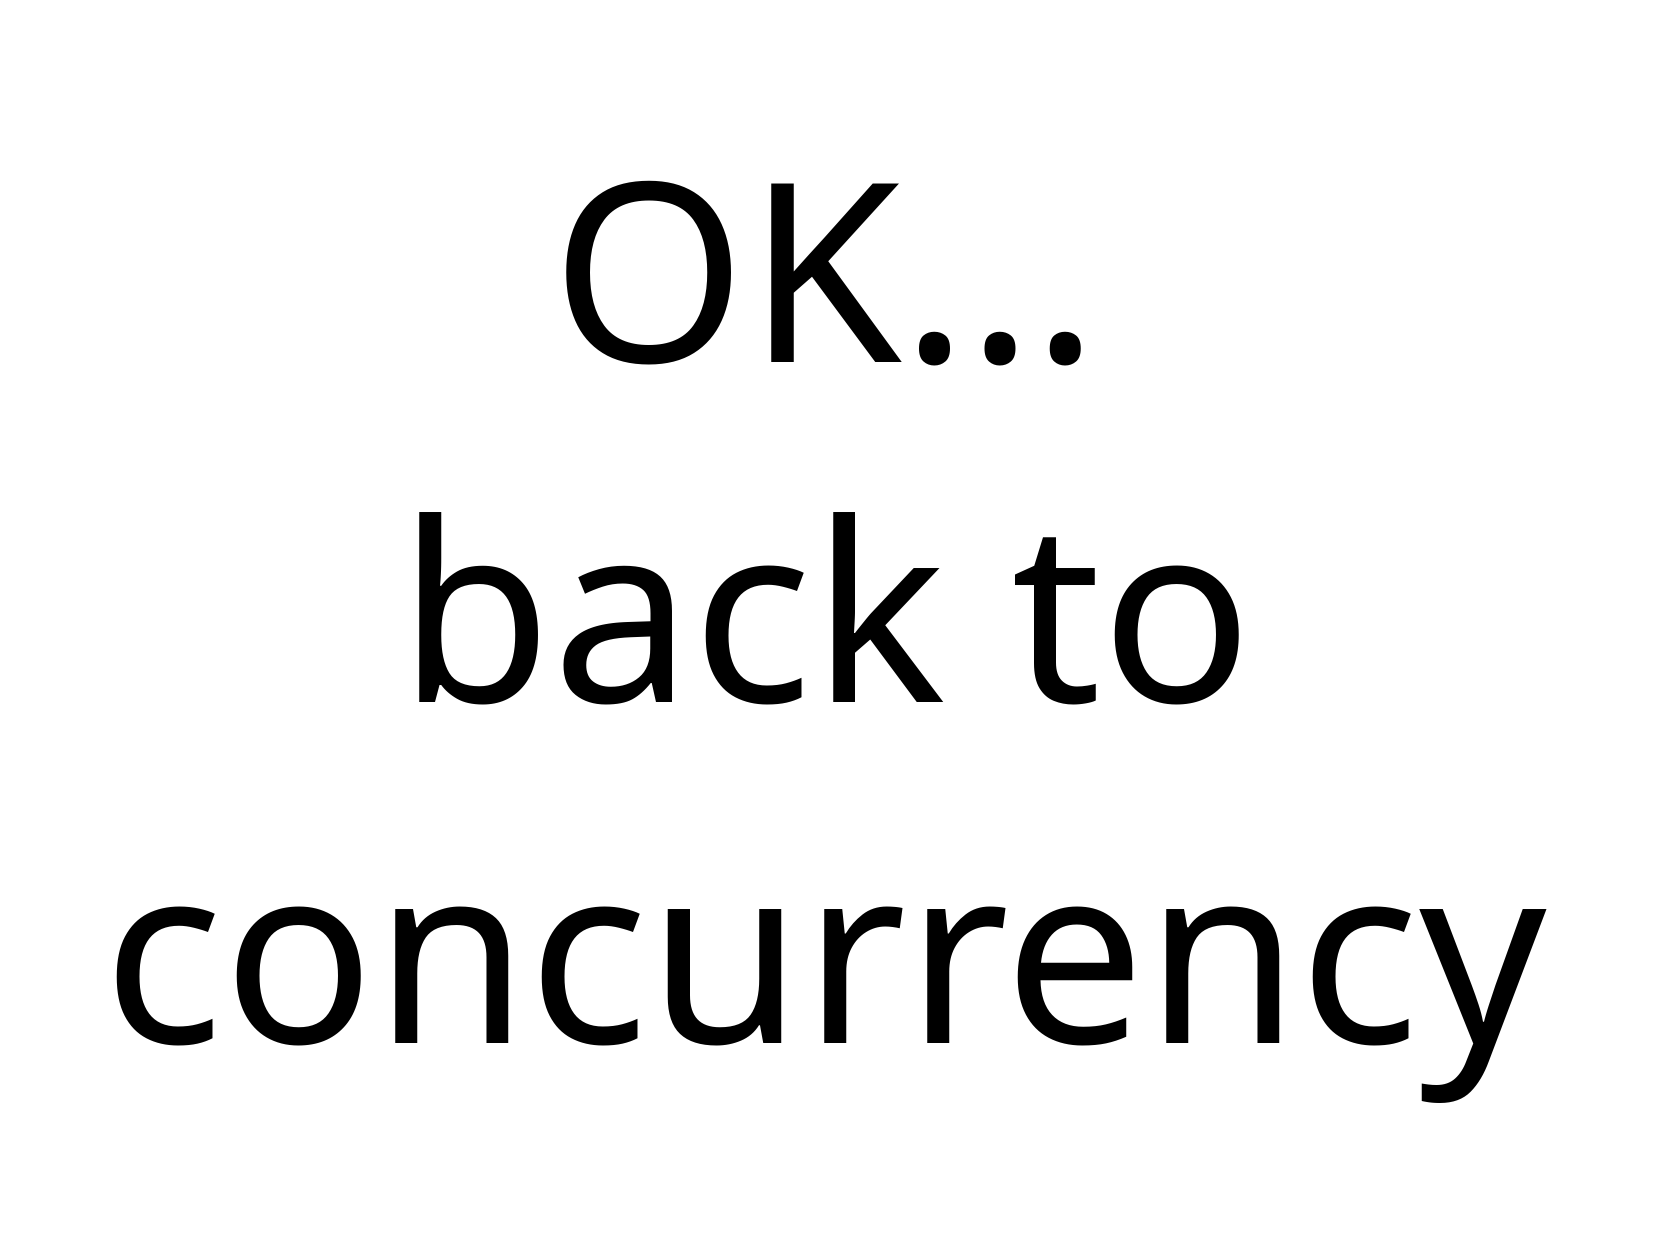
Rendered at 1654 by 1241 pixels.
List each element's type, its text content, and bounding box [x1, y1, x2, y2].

title OK… back to concurrency [13, 148, 1638, 1063]
